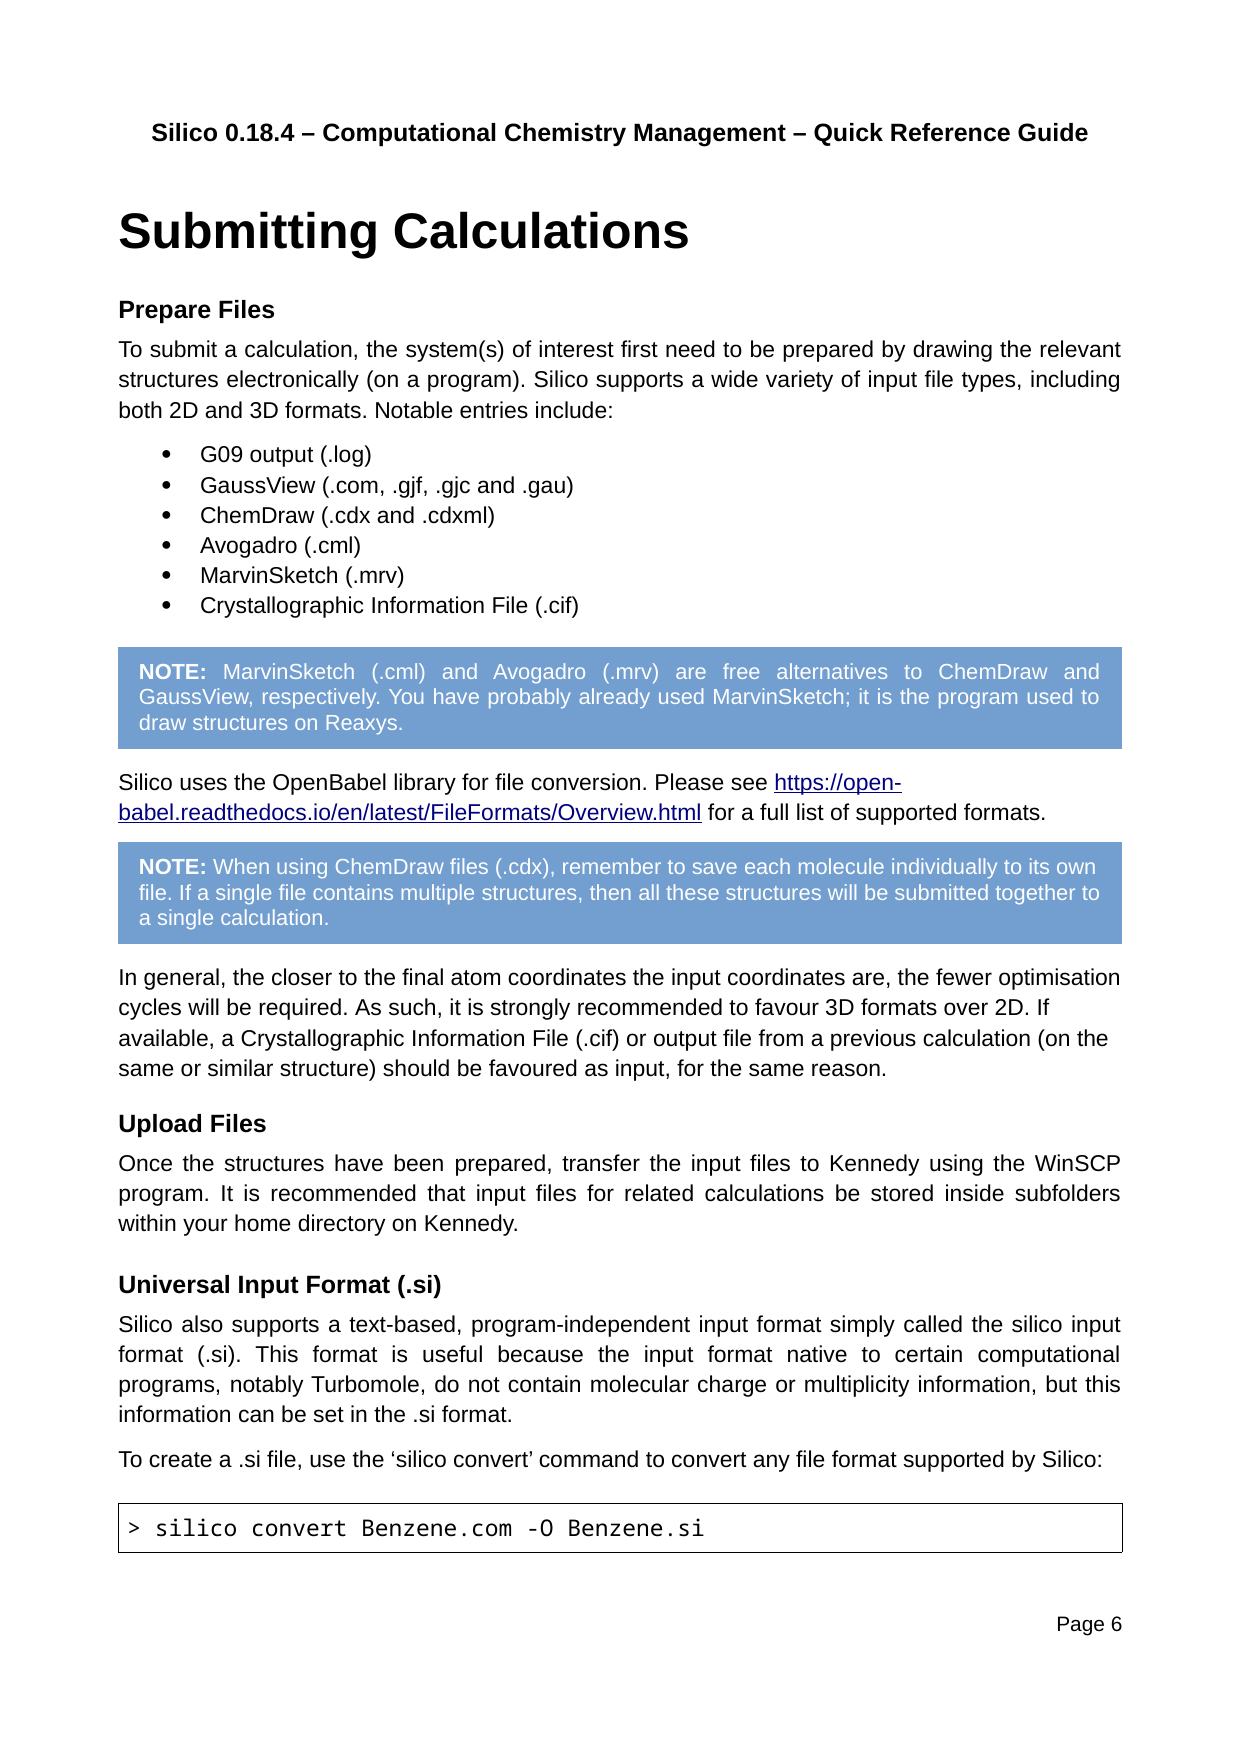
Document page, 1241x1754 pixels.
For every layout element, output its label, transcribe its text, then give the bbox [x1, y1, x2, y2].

subtitle Submitting Calculations [118, 201, 1122, 259]
list Avogadro (.cml) [162, 532, 1122, 558]
list Crystallographic Information File (.cif) [162, 592, 1122, 619]
subtitle Upload Files [118, 1109, 1122, 1137]
text NOTE: When using ChemDraw files (.cdx), remember to save each molecule individually to its own file. If a single file contains multiple structures, then all these structures will be submitted together to a single calculation. [139, 854, 1101, 930]
subtitle Universal Input Format (.si) [118, 1269, 1122, 1298]
text In general, the closer to the final atom coordinates the input coordinates are, the fewer optimisation cycles will be required. As such, it is strongly recommended to favour 3D formats over 2D. If available, a Crystallographic Information File (.cif) or output file from a previous calculation (on the same or similar structure) should be favoured as input, for the same reason. [118, 944, 1122, 1081]
text Once the structures have been prepared, transfer the input files to Kennedy using the WinSCP program. It is recommended that input files for related calculations be stored inside subfolders within your home directory on Kennedy. [118, 1150, 1122, 1237]
list G09 output (.log) [162, 441, 1122, 468]
text Silico also supports a text-based, program-independent input format simply called the silico input format (.si). This format is useful because the input format native to certain computational programs, notably Turbomole, do not contain molecular charge or multiplicity information, but this information can be set in the .si format. [118, 1311, 1122, 1428]
text [118, 623, 1122, 647]
list MarvinSketch (.mrv) [162, 562, 1122, 588]
text [119, 1504, 1122, 1552]
text > silico convert Benzene.com -O Benzene.si [127, 1512, 1113, 1543]
text NOTE: MarvinSketch (.cml) and Avogadro (.mrv) are free alternatives to ChemDraw and GaussView, respectively. You have probably already used MarvinSketch; it is the program used to draw structures on Reaxys. [139, 659, 1101, 734]
text To submit a calculation, the system(s) of interest first need to be prepared by drawing the relevant structures electronically (on a program). Silico supports a wide variety of input file types, including both 2D and 3D formats. Notable entries include: [118, 336, 1122, 423]
subtitle Prepare Files [118, 295, 1122, 324]
list ChemDraw (.cdx and .cdxml) [162, 502, 1122, 528]
text [118, 829, 1122, 842]
text Silico uses the OpenBabel library for file conversion. Please see https://open-babel.readthedocs.io/en/latest/FileFormats/Overview.html for a full list of supported formats. [118, 749, 1122, 826]
list GaussView (.com, .gjf, .gjc and .gau) [162, 472, 1122, 498]
text To create a .si file, use the ‘silico convert’ command to convert any file format supported by Silico: [118, 1446, 1122, 1473]
